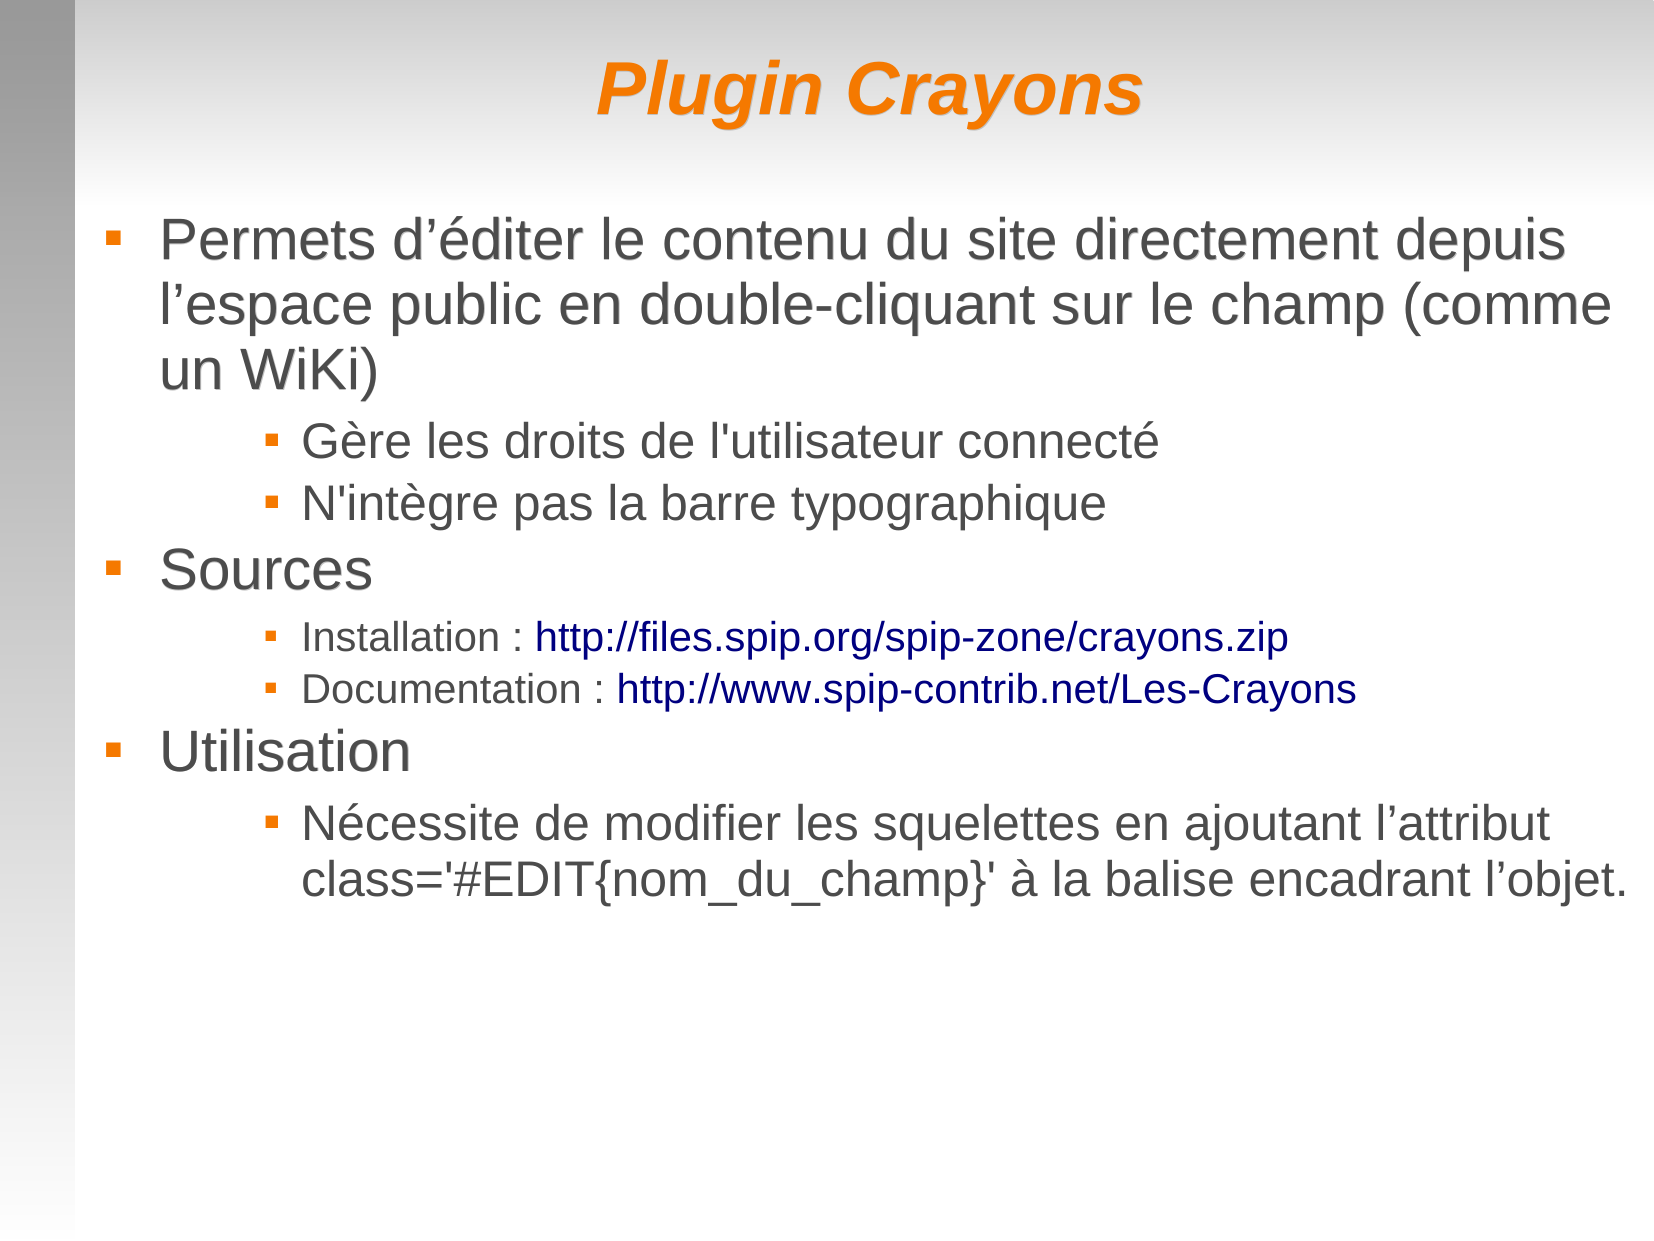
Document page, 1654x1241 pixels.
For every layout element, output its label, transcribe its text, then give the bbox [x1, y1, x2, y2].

list Permets d’éditer le contenu du site directement depuis l’espace public en double-cliquant sur le champ (comme un WiKi) Gère les droits de l'utilisateur connecté N'intègre pas la barre typographique Sources Installation : http://files.spip.org/spip-zone/crayons.zip Documentation : http://www.spip-contrib.net/Les-Crayons Utilisation Nécessite de modifier les squelettes en ajoutant l’attribut class='#EDIT{nom_du_champ}' à la balise encadrant l’objet. [88, 206, 1654, 1026]
title Plugin Crayons [88, 0, 1654, 178]
